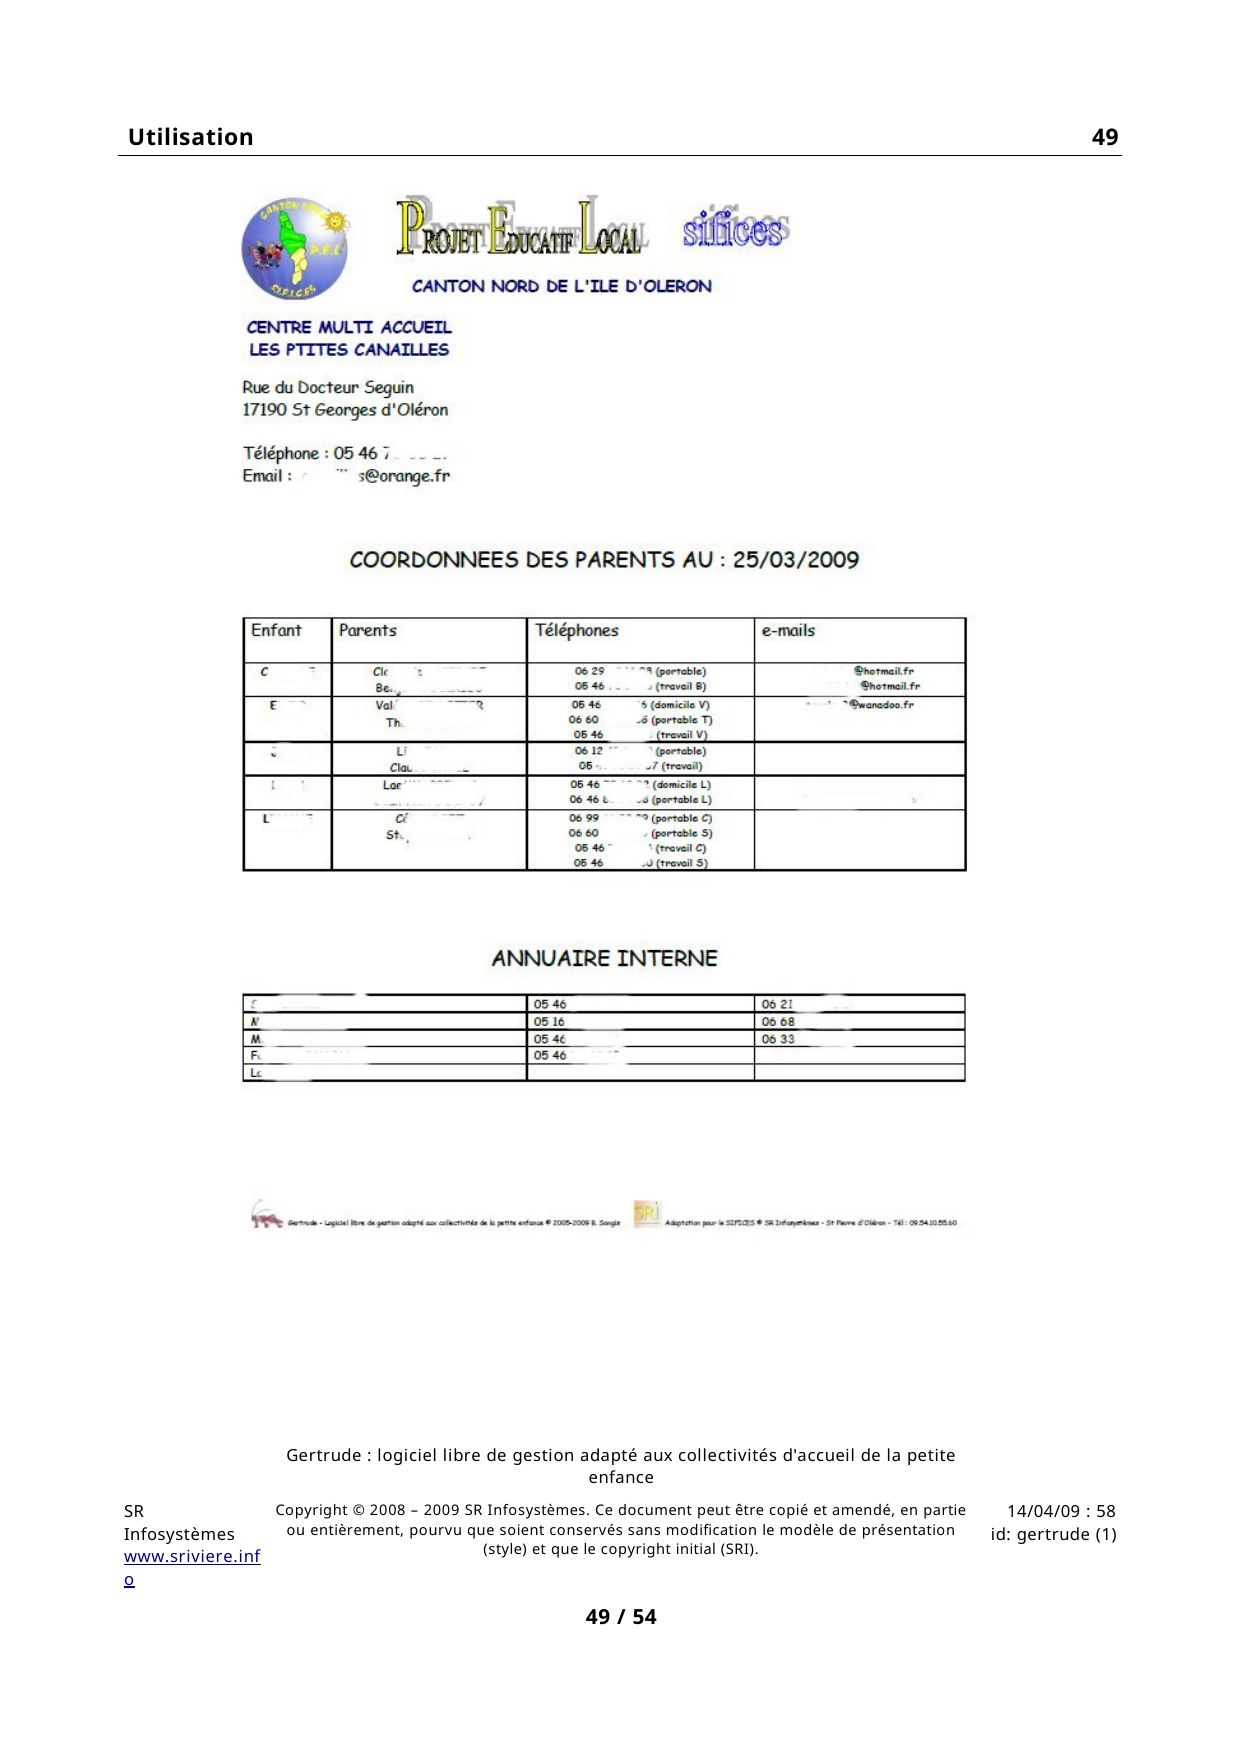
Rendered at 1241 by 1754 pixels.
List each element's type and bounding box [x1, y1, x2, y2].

picture [221, 184, 989, 1254]
